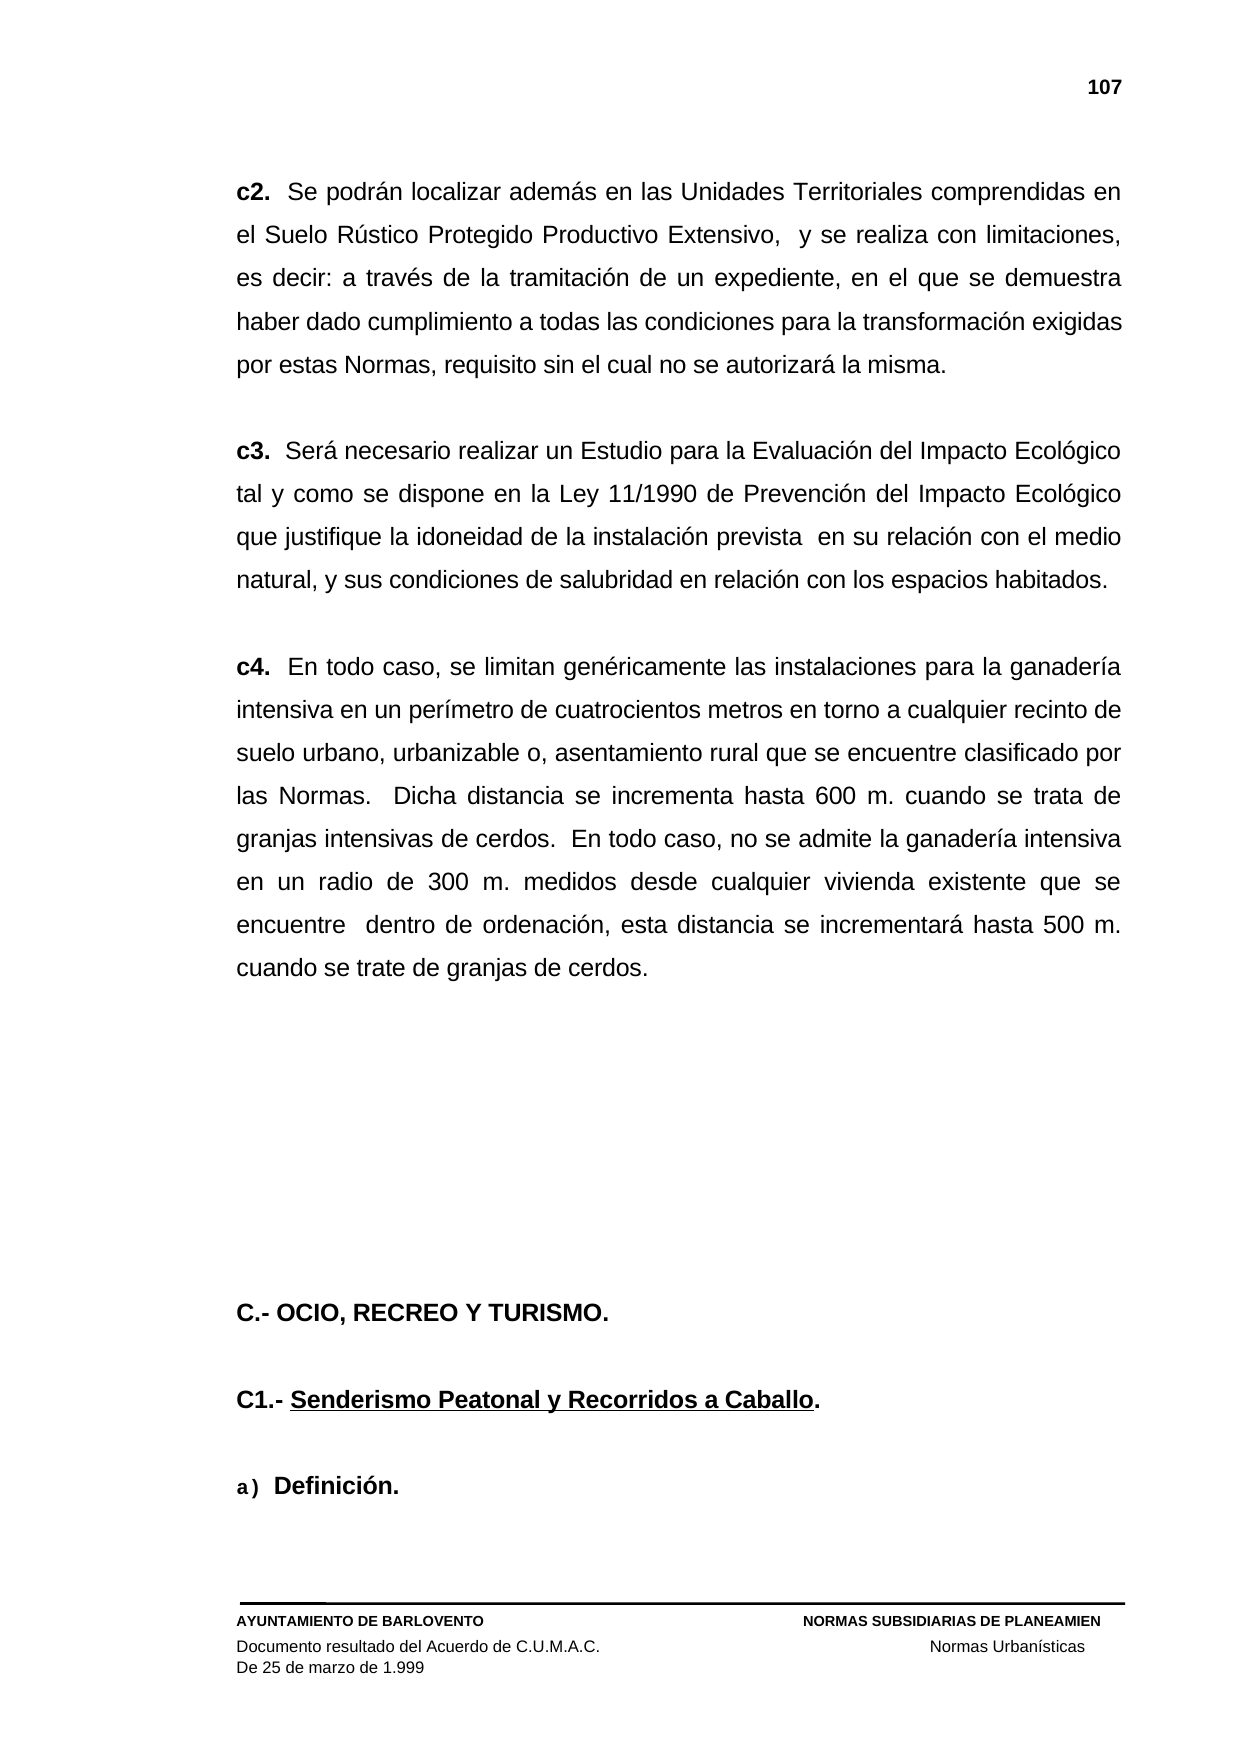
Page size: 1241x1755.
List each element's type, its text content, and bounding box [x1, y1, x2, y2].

list Definición. [236, 1471, 1122, 1501]
text C.‑ OCIO, RECREO Y TURISMO. [236, 1298, 1122, 1327]
text C1.‑ Senderismo Peatonal y Recorridos a Caballo. [236, 1385, 1122, 1413]
text c4. En todo caso, se limitan genéricamente las instalaciones para la ganadería intensiva en un perímetro de cuatrocientos metros en torno a cualquier recinto de suelo urbano, urbanizable o, asentamiento rural que se encuentre clasificado por las Normas. Dicha distancia se incrementa hasta 600 m. cuando se trata de granjas intensivas de cerdos. En todo caso, no se admite la ganadería intensiva en un radio de 300 m. medidos desde cualquier vivienda existente que se encuentre dentro de ordenación, esta distancia se incrementará hasta 500 m. cuando se trate de granjas de cerdos. [236, 652, 1122, 982]
text c3. Será necesario realizar un Estudio para la Evaluación del Impacto Ecológico tal y como se dispone en la Ley 11/1990 de Prevención del Impacto Ecológico que justifique la idoneidad de la instalación prevista en su relación con el medio natural, y sus condiciones de salubridad en relación con los espacios habitados. [236, 436, 1122, 594]
text c2. Se podrán localizar además en las Unidades Territoriales comprendidas en el Suelo Rústico Protegido Productivo Extensivo, y se realiza con limitaciones, es decir: a través de la tramitación de un expediente, en el que se demuestra haber dado cumplimiento a todas las condiciones para la transformación exigidas por estas Normas, requisito sin el cual no se autorizará la misma. [236, 177, 1122, 378]
